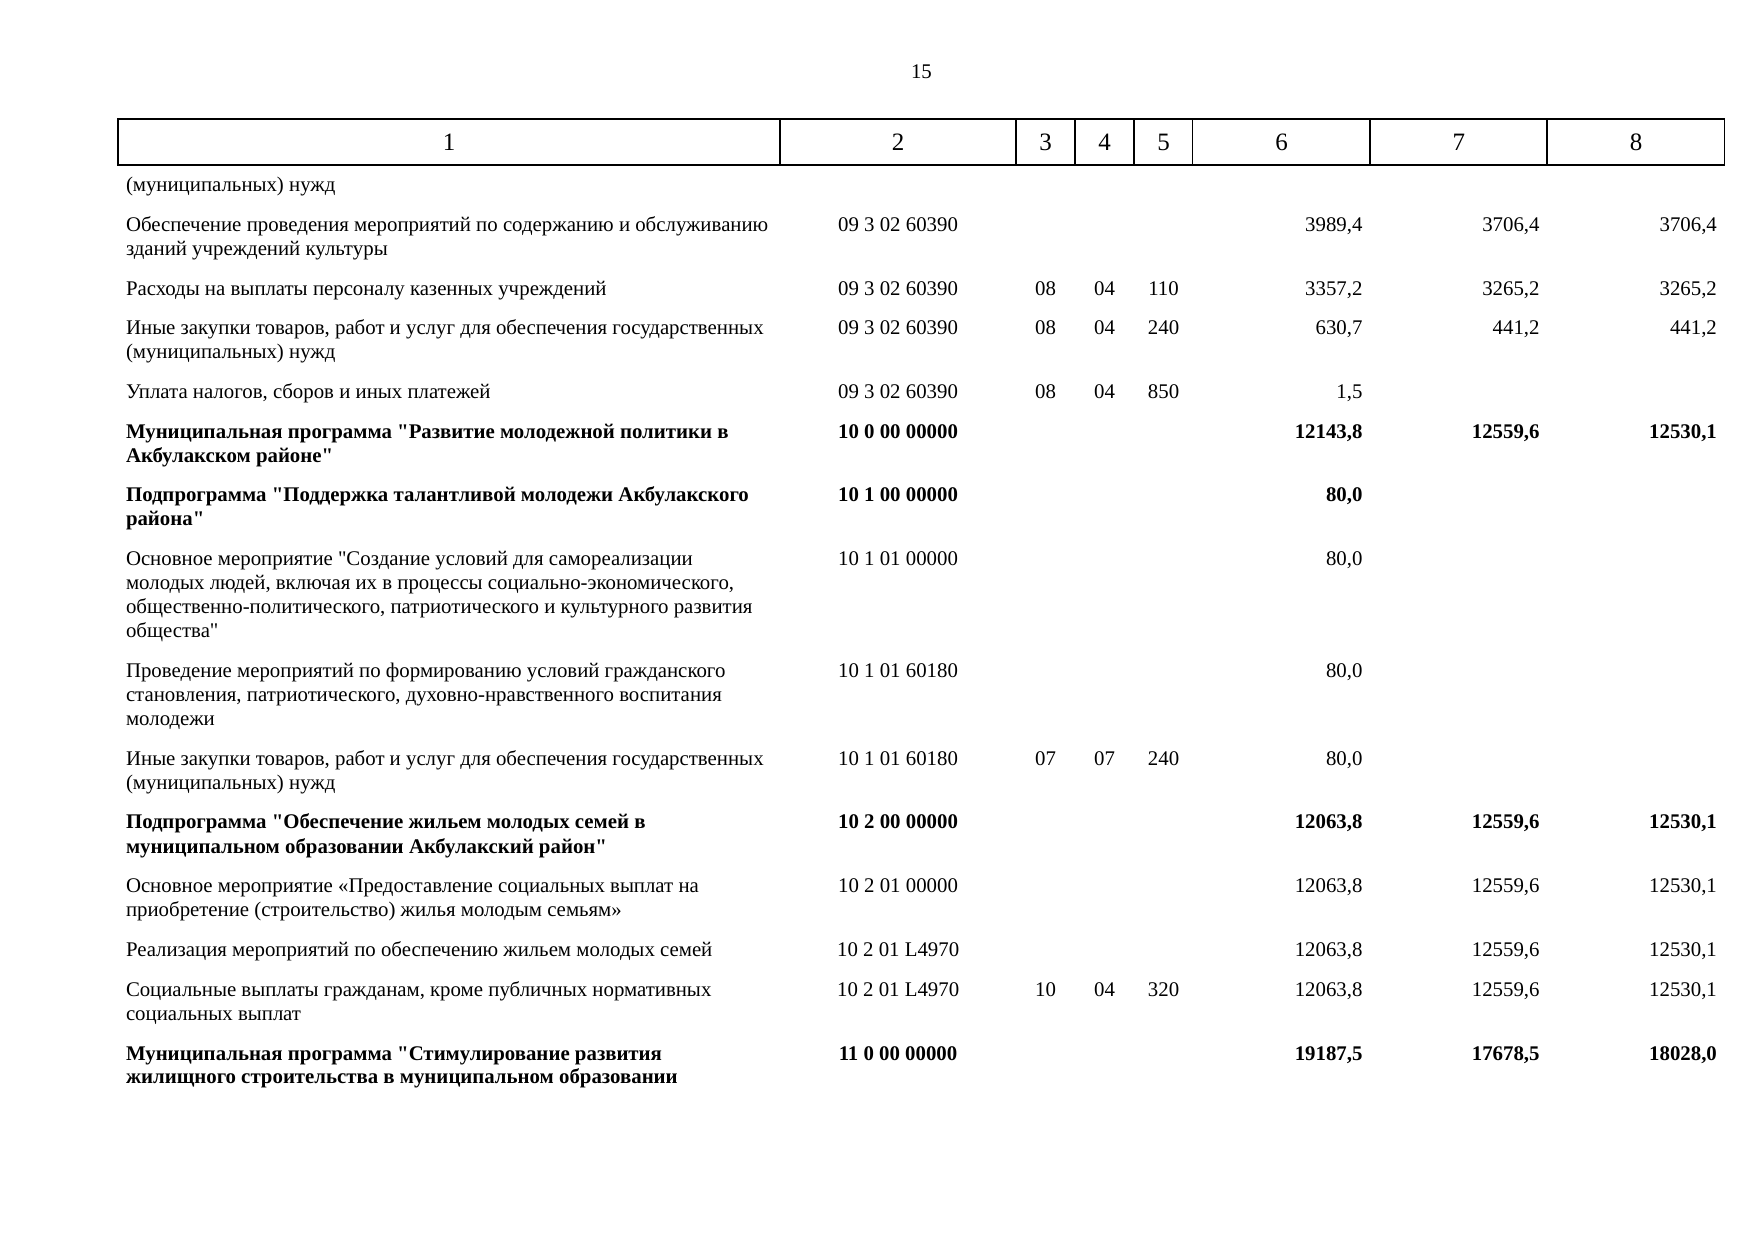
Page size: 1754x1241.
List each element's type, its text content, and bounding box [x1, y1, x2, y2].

table_cell [1016, 475, 1075, 538]
table_cell 80,0 [1193, 650, 1370, 738]
table_cell 10 2 01 L4970 [780, 929, 1016, 969]
table_cell Подпрограмма "Поддержка талантливой молодежи Акбулакского района" [118, 475, 780, 538]
table_cell Основное мероприятие «Предоставление социальных выплат на приобретение (строительство) жилья молодым семьям» [118, 865, 780, 929]
table_cell 80,0 [1193, 738, 1370, 802]
table_header [1017, 120, 1074, 164]
table_cell [1075, 204, 1134, 268]
table_cell 240 [1134, 307, 1193, 371]
table_cell 10 1 01 60180 [780, 650, 1016, 738]
table_cell Реализация мероприятий по обеспечению жильем молодых семей [118, 929, 780, 969]
table_cell Муниципальная программа "Развитие молодежной политики в Акбулакском районе" [118, 411, 780, 474]
table_cell 07 [1075, 738, 1134, 802]
table_cell [1075, 650, 1134, 738]
table_cell 12559,6 [1370, 865, 1547, 929]
table_cell [1547, 371, 1724, 411]
table_header 3 [1024, 128, 1067, 156]
table_cell 04 [1075, 969, 1134, 1033]
table_cell 12530,1 [1547, 865, 1724, 929]
table_cell [1075, 166, 1134, 204]
table_header [1193, 120, 1369, 164]
table_cell 12559,6 [1370, 929, 1547, 969]
table_header 6 [1201, 128, 1362, 156]
table_cell 11 0 00 00000 [780, 1033, 1016, 1096]
table_cell Подпрограмма "Обеспечение жильем молодых семей в муниципальном образовании Акбулакский район" [118, 802, 780, 865]
table_cell 1,5 [1193, 371, 1370, 411]
table_cell 3265,2 [1370, 268, 1547, 307]
table_header [1135, 120, 1192, 164]
table_cell 110 [1134, 268, 1193, 307]
table_cell [1370, 650, 1547, 738]
table_cell [1370, 538, 1547, 650]
table_cell [1547, 475, 1724, 538]
table_cell Социальные выплаты гражданам, кроме публичных нормативных социальных выплат [118, 969, 780, 1033]
table_cell [1016, 1033, 1075, 1096]
table_cell [1016, 650, 1075, 738]
table_cell [1370, 166, 1547, 204]
table_cell [1370, 475, 1547, 538]
table_cell 10 2 00 00000 [780, 802, 1016, 865]
table_cell 630,7 [1193, 307, 1370, 371]
table_cell Проведение мероприятий по формированию условий гражданского становления, патриотического, духовно-нравственного воспитания молодежи [118, 650, 780, 738]
table_cell 12559,6 [1370, 411, 1547, 474]
table_cell 08 [1016, 307, 1075, 371]
table_cell 04 [1075, 371, 1134, 411]
table_header [781, 120, 1015, 164]
table_cell 441,2 [1370, 307, 1547, 371]
table_cell 12063,8 [1193, 969, 1370, 1033]
table_cell Обеспечение проведения мероприятий по содержанию и обслуживанию зданий учреждений культуры [118, 204, 780, 268]
table_cell [1075, 1033, 1134, 1096]
table_cell 04 [1075, 307, 1134, 371]
table_cell Основное мероприятие "Создание условий для самореализации молодых людей, включая их в процессы социально-экономического, общественно-политического, патриотического и культурного развития общества" [118, 538, 780, 650]
table_cell 850 [1134, 371, 1193, 411]
table_cell [1016, 865, 1075, 929]
table_cell [1547, 538, 1724, 650]
table_cell 3989,4 [1193, 204, 1370, 268]
table_cell [1016, 166, 1075, 204]
table_cell 12063,8 [1193, 929, 1370, 969]
table_header [119, 120, 779, 164]
table_cell Иные закупки товаров, работ и услуг для обеспечения государственных (муниципальных) нужд [118, 738, 780, 802]
table_cell [1016, 411, 1075, 474]
table_cell [1075, 411, 1134, 474]
table_cell 12559,6 [1370, 802, 1547, 865]
table_cell 3706,4 [1547, 204, 1724, 268]
table_cell Расходы на выплаты персоналу казенных учреждений [118, 268, 780, 307]
table_cell 12530,1 [1547, 929, 1724, 969]
table_cell 07 [1016, 738, 1075, 802]
table_cell [1193, 166, 1370, 204]
table_cell [1134, 166, 1193, 204]
table_cell 12559,6 [1370, 969, 1547, 1033]
table_cell 18028,0 [1547, 1033, 1724, 1096]
table_cell [1134, 475, 1193, 538]
table_cell [1075, 475, 1134, 538]
table_cell 10 1 01 60180 [780, 738, 1016, 802]
table_cell 441,2 [1547, 307, 1724, 371]
table_cell Иные закупки товаров, работ и услуг для обеспечения государственных (муниципальных) нужд [118, 307, 780, 371]
table_cell [1134, 865, 1193, 929]
table_header [1076, 120, 1133, 164]
table_cell [1547, 166, 1724, 204]
table_cell 09 3 02 60390 [780, 204, 1016, 268]
table_cell 80,0 [1193, 475, 1370, 538]
table_cell [1134, 650, 1193, 738]
table_cell 12143,8 [1193, 411, 1370, 474]
table_cell 240 [1134, 738, 1193, 802]
table_header 1 [126, 128, 772, 156]
table_cell [1016, 538, 1075, 650]
table_cell 12063,8 [1193, 802, 1370, 865]
table_cell 17678,5 [1370, 1033, 1547, 1096]
table_cell [1016, 929, 1075, 969]
table_header 2 [788, 128, 1008, 156]
table_cell 12530,1 [1547, 802, 1724, 865]
table_cell (муниципальных) нужд [118, 166, 780, 204]
table_cell [780, 166, 1016, 204]
table_cell 09 3 02 60390 [780, 268, 1016, 307]
table_cell 10 2 01 L4970 [780, 969, 1016, 1033]
table_cell 3265,2 [1547, 268, 1724, 307]
table_cell [1016, 802, 1075, 865]
table_cell 320 [1134, 969, 1193, 1033]
table_cell 10 2 01 00000 [780, 865, 1016, 929]
table_cell 12530,1 [1547, 411, 1724, 474]
table_cell [1370, 371, 1547, 411]
table_cell [1134, 204, 1193, 268]
table_header 7 [1378, 128, 1539, 156]
table_header 5 [1142, 128, 1185, 156]
table_cell 80,0 [1193, 538, 1370, 650]
table_cell Муниципальная программа "Стимулирование развития жилищного строительства в муниципальном образовании [118, 1033, 780, 1096]
table_header 4 [1083, 128, 1126, 156]
table_header 8 [1555, 128, 1716, 156]
table_cell 3706,4 [1370, 204, 1547, 268]
table_header [1548, 120, 1724, 164]
table_cell [1547, 738, 1724, 802]
table_cell [1134, 538, 1193, 650]
table_cell [1134, 1033, 1193, 1096]
table_cell Уплата налогов, сборов и иных платежей [118, 371, 780, 411]
table_cell 12063,8 [1193, 865, 1370, 929]
table_cell [1134, 802, 1193, 865]
table_cell [1075, 538, 1134, 650]
table_cell 10 [1016, 969, 1075, 1033]
table_cell 10 0 00 00000 [780, 411, 1016, 474]
table_cell 08 [1016, 371, 1075, 411]
table_cell 12530,1 [1547, 969, 1724, 1033]
table_cell 10 1 01 00000 [780, 538, 1016, 650]
table_cell 08 [1016, 268, 1075, 307]
table_cell [1134, 411, 1193, 474]
table_cell [1075, 865, 1134, 929]
table_cell 04 [1075, 268, 1134, 307]
table_cell 19187,5 [1193, 1033, 1370, 1096]
table_cell 09 3 02 60390 [780, 307, 1016, 371]
table_cell [1547, 650, 1724, 738]
table_cell 3357,2 [1193, 268, 1370, 307]
table_cell [1075, 929, 1134, 969]
table_cell [1075, 802, 1134, 865]
table_cell [1134, 929, 1193, 969]
table_cell [1370, 738, 1547, 802]
table_cell 10 1 00 00000 [780, 475, 1016, 538]
table_header [1371, 120, 1546, 164]
table_cell 09 3 02 60390 [780, 371, 1016, 411]
table_cell [1016, 204, 1075, 268]
